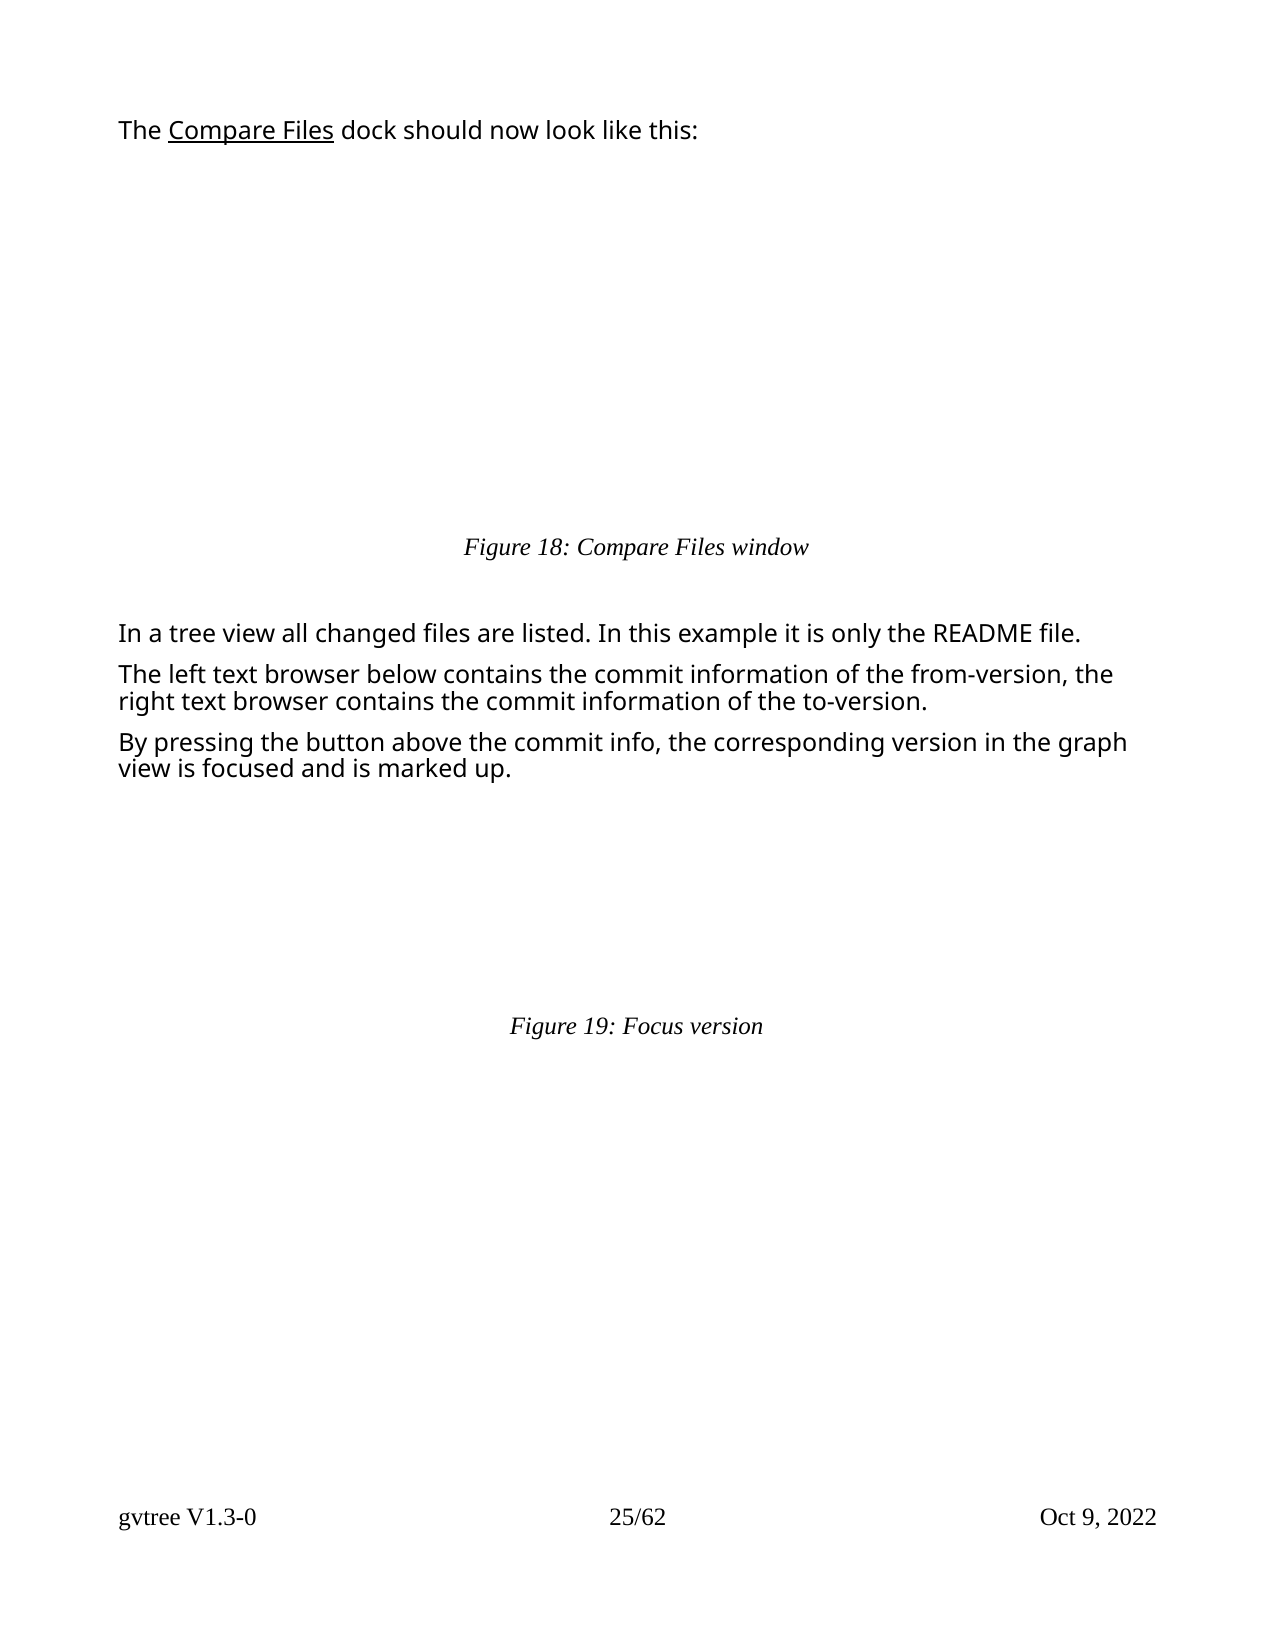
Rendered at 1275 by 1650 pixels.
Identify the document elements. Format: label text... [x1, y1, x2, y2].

text Figure 19: Focus version [455, 810, 820, 1040]
text In a tree view all changed files are listed. In this example it is only the README file. [118, 622, 1157, 648]
text The left text browser below contains the commit information of the from-version, the right text browser contains the commit information of the to-version. [118, 663, 1157, 716]
text By pressing the button above the commit info, the corresponding version in the graph view is focused and is marked up. [118, 730, 1157, 783]
text Figure 18: Compare Files window [195, 172, 1080, 561]
text The Compare Files dock should now look like this: [118, 118, 1157, 144]
